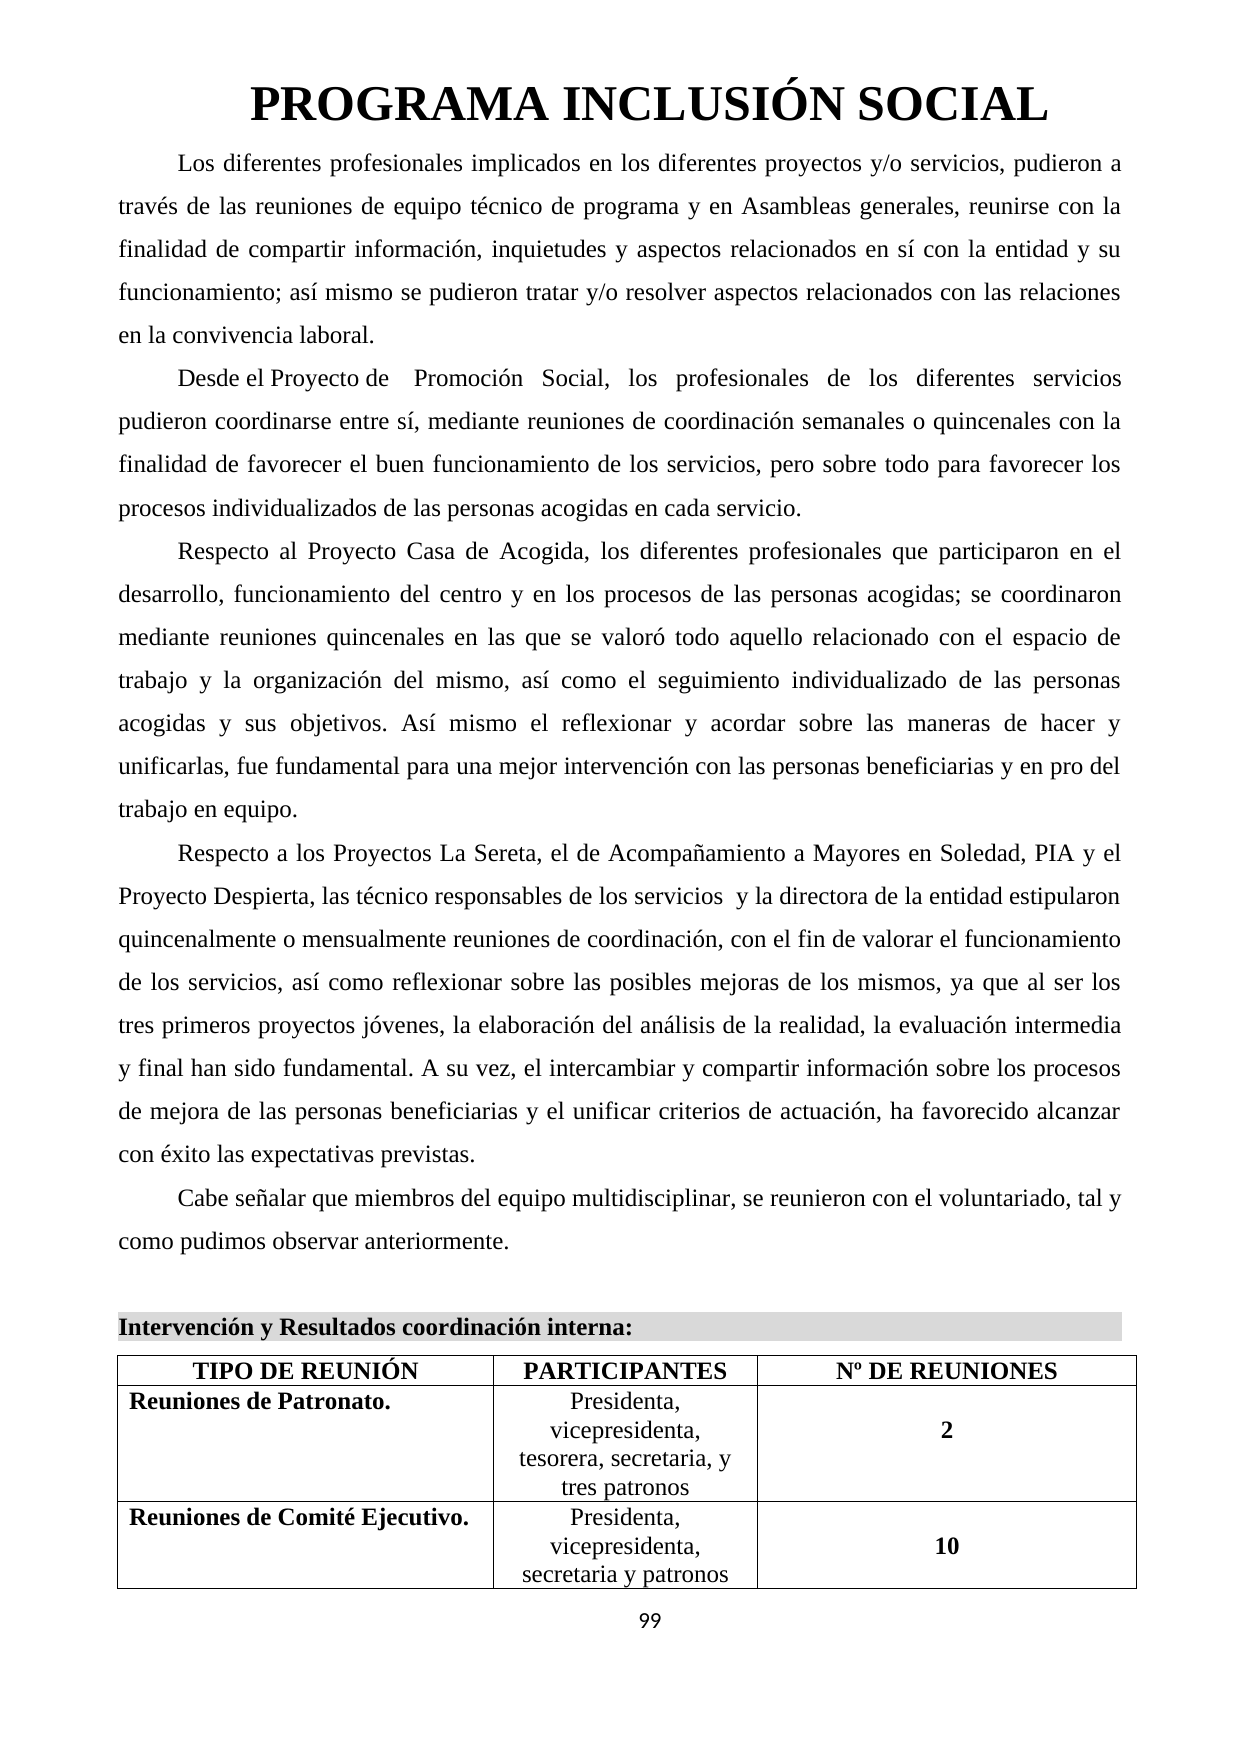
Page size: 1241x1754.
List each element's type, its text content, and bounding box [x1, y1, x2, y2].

table_cell Reuniones de Comité Ejecutivo. [118, 1502, 493, 1577]
table_header TIPO DE REUNIÓN [118, 1356, 493, 1385]
table_cell Reuniones de Patronato. [118, 1386, 493, 1501]
table_cell Presidenta, vicepresidenta, secretaria y patronos [494, 1502, 757, 1577]
text Cabe señalar que miembros del equipo multidisciplinar, se reunieron con el voluntariado, tal y como pudimos observar anteriormente. [118, 1183, 1122, 1254]
text Respecto a los Proyectos La Sereta, el de Acompañamiento a Mayores en Soledad, PIA y el Proyecto Despierta, las técnico responsables de los servicios y la directora de la entidad estipularon quincenalmente o mensualmente reuniones de coordinación, con el fin de valorar el funcionamiento de los servicios, así como reflexionar sobre las posibles mejoras de los mismos, ya que al ser los tres primeros proyectos jóvenes, la elaboración del análisis de la realidad, la evaluación intermedia y final han sido fundamental. A su vez, el intercambiar y compartir información sobre los procesos de mejora de las personas beneficiarias y el unificar criterios de actuación, ha favorecido alcanzar con éxito las expectativas previstas. [118, 838, 1122, 1168]
text Respecto al Proyecto Casa de Acogida, los diferentes profesionales que participaron en el desarrollo, funcionamiento del centro y en los procesos de las personas acogidas; se coordinaron mediante reuniones quincenales en las que se valoró todo aquello relacionado con el espacio de trabajo y la organización del mismo, así como el seguimiento individualizado de las personas acogidas y sus objetivos. Así mismo el reflexionar y acordar sobre las maneras de hacer y unificarlas, fue fundamental para una mejor intervención con las personas beneficiarias y en pro del trabajo en equipo. [118, 536, 1122, 823]
table_cell Presidenta, vicepresidenta, tesorera, secretaria, y tres patronos [494, 1386, 757, 1501]
text Intervención y Resultados coordinación interna: [118, 1312, 1122, 1341]
text Los diferentes profesionales implicados en los diferentes proyectos y/o servicios, pudieron a través de las reuniones de equipo técnico de programa y en Asambleas generales, reunirse con la finalidad de compartir información, inquietudes y aspectos relacionados en sí con la entidad y su funcionamiento; así mismo se pudieron tratar y/o resolver aspectos relacionados con las relaciones en la convivencia laboral. [118, 148, 1122, 349]
table_cell 10 [758, 1502, 1136, 1577]
table_header PARTICIPANTES [494, 1356, 757, 1385]
table_cell 2 [758, 1386, 1136, 1501]
text Desde el Proyecto de Promoción Social, los profesionales de los diferentes servicios pudieron coordinarse entre sí, mediante reuniones de coordinación semanales o quincenales con la finalidad de favorecer el buen funcionamiento de los servicios, pero sobre todo para favorecer los procesos individualizados de las personas acogidas en cada servicio. [118, 363, 1122, 521]
table_header Nº DE REUNIONES [758, 1356, 1136, 1385]
